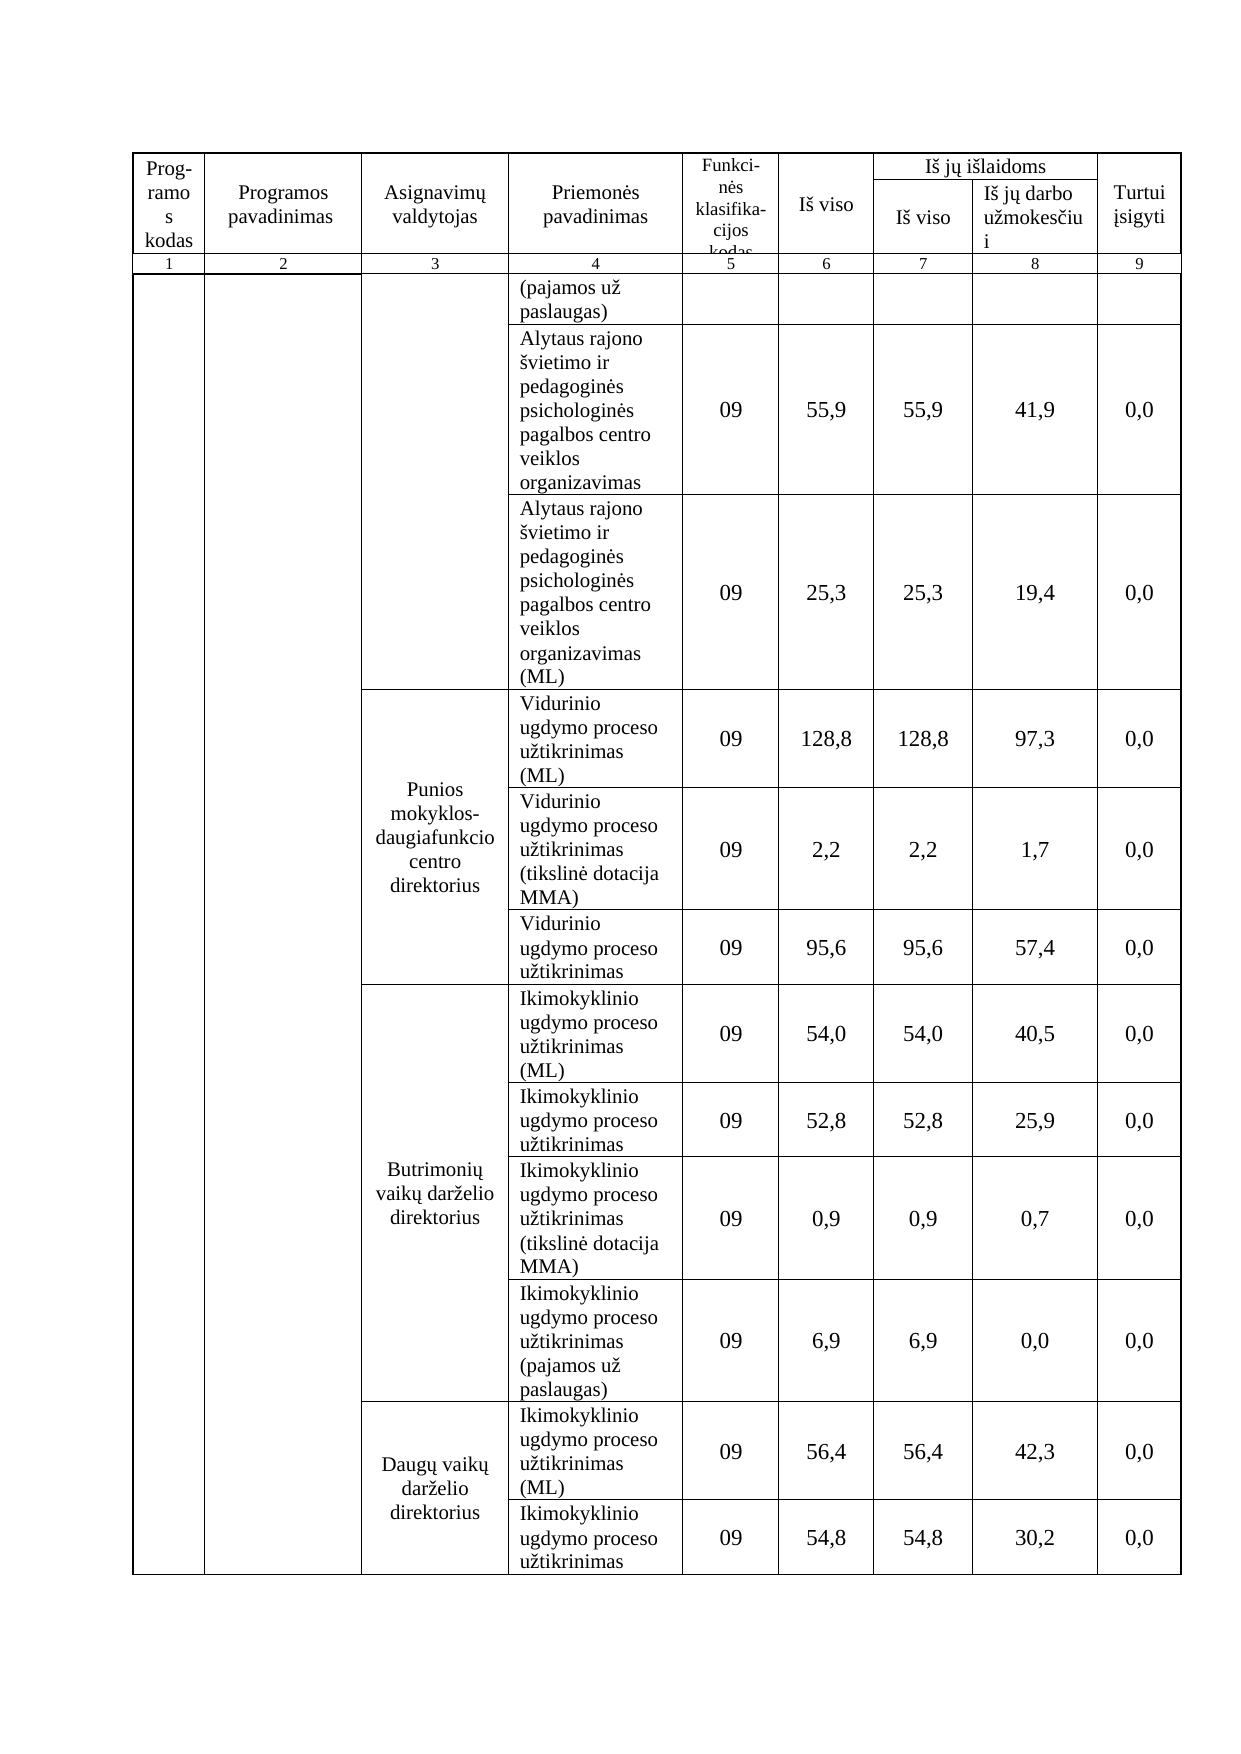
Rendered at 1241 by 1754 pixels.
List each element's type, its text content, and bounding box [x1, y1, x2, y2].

table_cell [1098, 274, 1180, 323]
table_cell 09 [683, 1500, 778, 1573]
table_cell Butrimonių vaikų darželio direktorius [362, 985, 508, 1401]
table_cell 2,2 [874, 788, 972, 909]
table_cell Alytaus rajono švietimo ir pedagoginės psichologinės pagalbos centro veiklos organizavimas (ML) [509, 495, 682, 688]
table_cell 09 [683, 910, 778, 983]
table_header Programos pavadinimas [205, 154, 361, 253]
table_cell 7 [874, 254, 972, 273]
table_cell [874, 274, 972, 323]
table_cell 09 [683, 1157, 778, 1278]
table_cell Daugų vaikų darželio direktorius [362, 1402, 508, 1573]
table_cell 8 [973, 254, 1097, 273]
table_cell 52,8 [874, 1083, 972, 1156]
table_cell 25,9 [973, 1083, 1097, 1156]
table_cell 09 [683, 690, 778, 787]
table_cell 9 [1098, 254, 1181, 273]
table_cell 55,9 [874, 325, 972, 494]
table_cell 0,0 [973, 1280, 1097, 1401]
table_cell 56,4 [779, 1402, 873, 1499]
table_cell Ikimokyklinio ugdymo proceso užtikrinimas (ML) [509, 985, 682, 1082]
table_cell 95,6 [874, 910, 972, 983]
table_cell 42,3 [973, 1402, 1097, 1499]
table_header Iš jų išlaidoms [874, 154, 1097, 179]
table_cell 6,9 [779, 1280, 873, 1401]
table_cell [134, 275, 204, 1573]
table_cell 09 [683, 495, 778, 688]
table_cell 0,0 [1098, 1402, 1180, 1499]
table_cell 0,0 [1098, 1157, 1180, 1278]
table_cell Ikimokyklinio ugdymo proceso užtikrinimas [509, 1500, 682, 1573]
table_cell 25,3 [779, 495, 873, 688]
table_cell 54,8 [779, 1500, 873, 1573]
table_cell Alytaus rajono švietimo ir pedagoginės psichologinės pagalbos centro veiklos organizavimas [509, 325, 682, 494]
table_cell 0,0 [1098, 910, 1180, 983]
table_cell Punios mokyklos-daugiafunkcio centro direktorius [362, 690, 508, 983]
table_cell 5 [683, 254, 778, 273]
table_cell 25,3 [874, 495, 972, 688]
table_cell 54,8 [874, 1500, 972, 1573]
table_cell 57,4 [973, 910, 1097, 983]
table_header Asignavimų valdytojas [362, 154, 508, 253]
table_cell 09 [683, 325, 778, 494]
table_cell Iš viso [874, 180, 972, 253]
table_cell Ikimokyklinio ugdymo proceso užtikrinimas (tikslinė dotacija MMA) [509, 1157, 682, 1278]
table_cell 0,0 [1098, 788, 1180, 909]
table_cell 6 [779, 254, 873, 273]
table_cell 19,4 [973, 495, 1097, 688]
table_cell 3 [362, 254, 508, 273]
table_cell [362, 274, 508, 688]
table_cell Vidurinio ugdymo proceso užtikrinimas [509, 910, 682, 983]
table_cell 40,5 [973, 985, 1097, 1082]
table_cell [973, 274, 1097, 323]
table_cell 2 [205, 254, 361, 273]
table_cell 128,8 [779, 690, 873, 787]
table_cell 1,7 [973, 788, 1097, 909]
table_cell 95,6 [779, 910, 873, 983]
table_cell 6,9 [874, 1280, 972, 1401]
table_cell Iš jų darbo užmokesčiui [973, 180, 1097, 253]
table_cell 0,0 [1098, 985, 1180, 1082]
table_cell [779, 274, 873, 323]
table_cell 2,2 [779, 788, 873, 909]
table_cell 0,0 [1098, 495, 1180, 688]
table_cell 09 [683, 985, 778, 1082]
table_cell 30,2 [973, 1500, 1097, 1573]
table_header Prog-ramos kodas [134, 154, 204, 253]
table_cell 128,8 [874, 690, 972, 787]
table_cell 0,0 [1098, 325, 1180, 494]
table_cell (pajamos už paslaugas) [509, 274, 682, 323]
table_cell Vidurinio ugdymo proceso užtikrinimas (tikslinė dotacija MMA) [509, 788, 682, 909]
table_cell 54,0 [779, 985, 873, 1082]
table_cell Ikimokyklinio ugdymo proceso užtikrinimas [509, 1083, 682, 1156]
table_cell 0,7 [973, 1157, 1097, 1278]
table_cell 97,3 [973, 690, 1097, 787]
table_header Iš viso [779, 154, 873, 253]
table_cell 0,0 [1098, 1280, 1180, 1401]
table_cell 56,4 [874, 1402, 972, 1499]
table_cell 0,0 [1098, 1500, 1180, 1573]
table_cell 0,0 [1098, 690, 1180, 787]
table_cell Vidurinio ugdymo proceso užtikrinimas (ML) [509, 690, 682, 787]
table_cell 55,9 [779, 325, 873, 494]
table_cell 0,0 [1098, 1083, 1180, 1156]
table_cell [683, 274, 778, 323]
table_cell 54,0 [874, 985, 972, 1082]
table_cell 09 [683, 788, 778, 909]
table_cell 41,9 [973, 325, 1097, 494]
table_cell 09 [683, 1083, 778, 1156]
table_cell 1 [133, 254, 204, 273]
table_header Turtui įsigyti [1098, 154, 1180, 253]
table_cell 0,9 [779, 1157, 873, 1278]
table_cell [205, 275, 361, 1573]
table_cell 09 [683, 1280, 778, 1401]
table_header Funkci-nės klasifika-cijos kodas [683, 154, 778, 253]
table_cell 0,9 [874, 1157, 972, 1278]
table_cell Ikimokyklinio ugdymo proceso užtikrinimas (pajamos už paslaugas) [509, 1280, 682, 1401]
table_cell 4 [509, 254, 682, 273]
table_cell 52,8 [779, 1083, 873, 1156]
table_cell Ikimokyklinio ugdymo proceso užtikrinimas (ML) [509, 1402, 682, 1499]
table_header Priemonės pavadinimas [509, 154, 682, 253]
table_cell 09 [683, 1402, 778, 1499]
